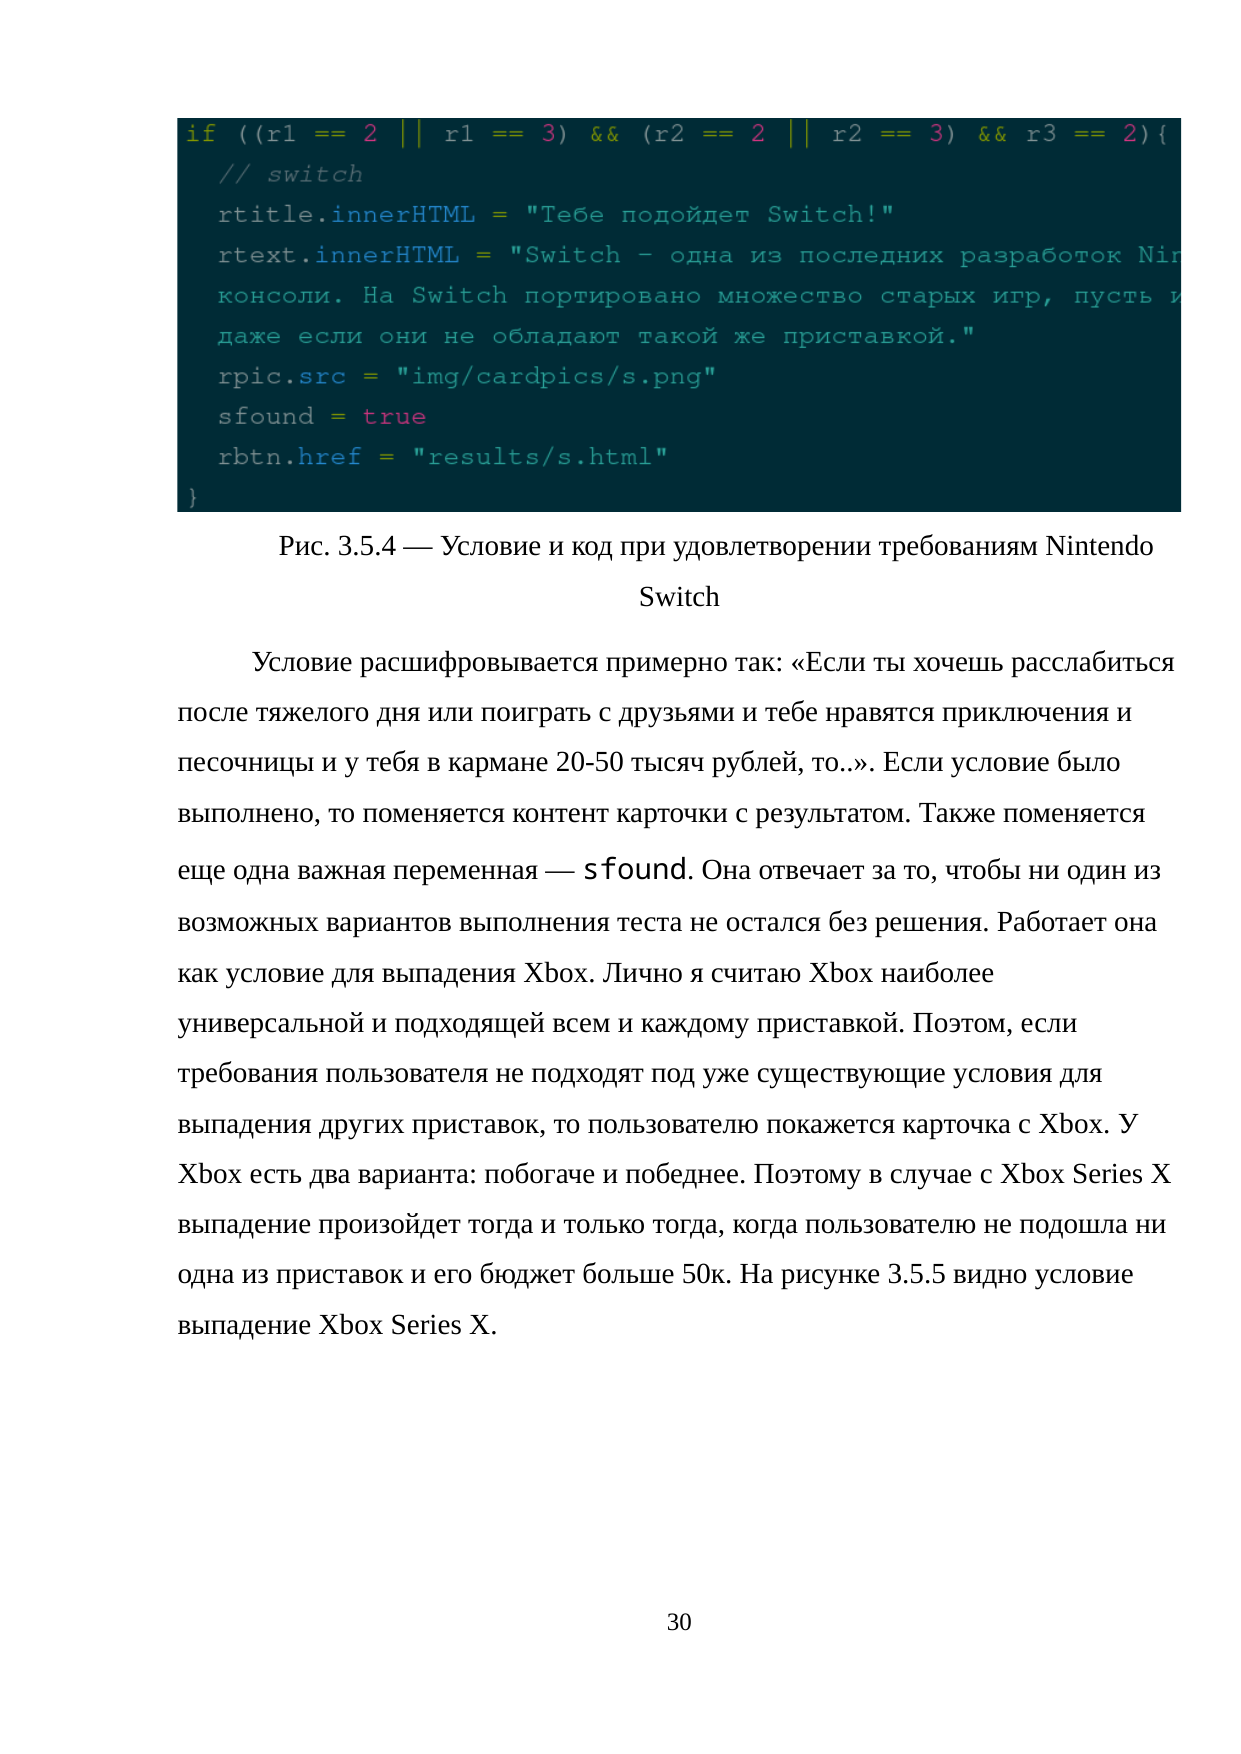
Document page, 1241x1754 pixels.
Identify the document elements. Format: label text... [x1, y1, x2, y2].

picture [1045, 298, 1050, 306]
picture [769, 214, 780, 221]
picture [672, 252, 682, 262]
picture [706, 367, 714, 374]
picture [463, 125, 472, 141]
picture [364, 410, 375, 423]
picture [545, 131, 553, 141]
picture [702, 211, 716, 224]
picture [494, 373, 505, 383]
picture [257, 127, 262, 144]
picture [962, 252, 975, 267]
picture [1075, 131, 1088, 136]
picture [709, 332, 716, 343]
picture [1001, 292, 1007, 302]
picture [640, 292, 651, 302]
picture [720, 131, 732, 136]
picture [767, 292, 781, 302]
picture [235, 208, 246, 221]
picture [592, 373, 601, 378]
picture [268, 252, 280, 262]
picture [881, 131, 910, 136]
picture [494, 286, 505, 302]
picture [688, 373, 695, 380]
picture [623, 292, 634, 299]
picture [253, 373, 262, 383]
picture [1172, 292, 1179, 302]
picture [687, 211, 695, 221]
picture [1142, 292, 1151, 302]
picture [560, 252, 569, 262]
picture [526, 253, 538, 262]
picture [913, 252, 927, 262]
picture [1012, 292, 1023, 302]
picture [642, 211, 651, 220]
picture [1027, 252, 1038, 262]
picture [1076, 252, 1087, 262]
picture [622, 454, 636, 464]
picture [351, 450, 356, 464]
picture [351, 165, 361, 177]
picture [445, 373, 458, 388]
picture [574, 207, 585, 221]
picture [898, 292, 910, 302]
picture [655, 292, 667, 302]
picture [220, 418, 230, 423]
picture [929, 292, 943, 307]
picture [865, 332, 877, 343]
picture [655, 332, 667, 343]
picture [268, 292, 279, 302]
picture [493, 211, 507, 217]
picture [382, 413, 393, 423]
picture [241, 126, 245, 143]
picture [236, 248, 246, 262]
picture [1125, 124, 1135, 141]
picture [348, 332, 353, 343]
picture [318, 167, 327, 181]
picture [560, 373, 569, 383]
picture [898, 332, 911, 343]
picture [672, 373, 683, 383]
picture [696, 211, 701, 221]
picture [759, 252, 765, 262]
picture [591, 254, 603, 262]
picture [979, 252, 990, 262]
picture [850, 131, 861, 141]
picture [234, 447, 245, 464]
picture [737, 211, 748, 221]
picture [575, 332, 587, 343]
picture [397, 332, 409, 343]
picture [268, 454, 278, 464]
picture [753, 332, 764, 340]
picture [527, 247, 538, 253]
picture [849, 332, 861, 343]
picture [591, 292, 603, 302]
picture [332, 131, 345, 136]
picture [542, 252, 555, 262]
picture [284, 413, 294, 423]
picture [236, 332, 247, 343]
picture [542, 292, 555, 302]
picture [816, 332, 830, 343]
picture [478, 375, 490, 383]
picture [656, 131, 665, 141]
picture [1045, 124, 1054, 130]
picture [252, 292, 263, 302]
picture [834, 292, 845, 302]
picture [495, 447, 505, 464]
picture [299, 292, 311, 302]
picture [413, 332, 426, 343]
picture [1043, 248, 1055, 262]
picture [558, 211, 570, 221]
picture [655, 373, 667, 388]
picture [785, 332, 797, 343]
text Рис. 3.5.4 — Условие и код при удовлетворении требованиям Nintendo Switch [177, 512, 1181, 612]
picture [380, 454, 393, 459]
picture [645, 126, 649, 143]
picture [949, 126, 953, 144]
picture [881, 252, 895, 264]
picture [354, 332, 361, 343]
picture [753, 292, 764, 302]
picture [737, 292, 748, 302]
picture [365, 124, 376, 141]
picture [689, 373, 700, 385]
picture [962, 292, 973, 302]
picture [397, 413, 408, 423]
picture [250, 332, 265, 343]
picture [945, 292, 959, 302]
picture [268, 131, 279, 141]
picture [191, 490, 195, 508]
picture [1092, 252, 1103, 262]
picture [445, 332, 457, 343]
picture [930, 252, 943, 262]
picture [931, 124, 942, 141]
picture [591, 378, 602, 383]
picture [331, 332, 345, 343]
picture [852, 252, 861, 262]
picture [1028, 131, 1039, 141]
picture [478, 292, 490, 300]
picture [267, 413, 279, 423]
picture [720, 211, 732, 221]
picture [995, 252, 1007, 262]
picture [285, 125, 294, 141]
picture [655, 211, 669, 224]
picture [784, 292, 797, 302]
picture [220, 454, 231, 464]
picture [688, 332, 697, 343]
picture [720, 252, 731, 262]
picture [221, 373, 231, 383]
picture [801, 292, 813, 297]
picture [817, 292, 829, 302]
picture [220, 292, 231, 302]
picture [590, 447, 601, 464]
picture [1010, 252, 1023, 267]
picture [914, 292, 925, 302]
picture [849, 205, 861, 221]
picture [1140, 247, 1146, 262]
picture [493, 131, 523, 136]
picture [220, 252, 231, 262]
picture [187, 131, 198, 141]
picture [1173, 252, 1182, 262]
picture [430, 454, 441, 464]
picture [591, 127, 601, 141]
picture [752, 252, 758, 262]
picture [753, 124, 764, 141]
picture [606, 292, 620, 307]
picture [285, 171, 296, 181]
picture [220, 413, 230, 418]
picture [300, 407, 312, 423]
picture [381, 332, 392, 343]
picture [865, 252, 877, 259]
picture [801, 252, 813, 262]
picture [914, 332, 923, 343]
picture [639, 332, 651, 343]
picture [964, 326, 972, 334]
picture [590, 332, 618, 343]
picture [818, 252, 829, 262]
picture [541, 373, 555, 388]
picture [803, 211, 811, 221]
picture [833, 334, 844, 343]
picture [415, 448, 423, 455]
picture [608, 450, 615, 461]
picture [446, 131, 458, 141]
picture [462, 289, 470, 299]
picture [849, 295, 858, 302]
picture [801, 332, 813, 348]
picture [1108, 292, 1120, 298]
picture [735, 332, 747, 343]
picture [608, 127, 618, 141]
picture [1158, 252, 1167, 262]
picture [1076, 292, 1087, 302]
picture [237, 407, 247, 423]
picture [268, 332, 279, 343]
picture [558, 292, 571, 307]
text Условие расшифровывается примерно так: «Если ты хочешь расслабиться после тяжелого дня или поиграть с друзьями и тебе нравятся приключения и песочницы и у тебя в кармане 20-50 тысяч рублей, то..». Если условие было выполнено, то поменяется контент карточки с результатом. Также поменяется еще одна важная переменная — sfound. Она отвечает за то, чтобы ни один из возможных вариантов выполнения теста не остался без решения. Работает она как условие для выпадения Xbox. Лично я считаю Xbox наиболее универсальной и подходящей всем и каждому приставкой. Поэтом, если требования пользователя не подходят под уже существующие условия для выпадения других приставок, то пользователю покажется карточка с Xbox. У Xbox есть два варианта: побогаче и победнее. Поэтому в случае с Xbox Series X выпадение произойдет тогда и только тогда, когда пользователю не подошла ни одна из приставок и его бюджет больше 50к. На рисунке 3.5.5 видно условие выпадение Xbox Series X. [177, 644, 1181, 1341]
picture [412, 413, 425, 420]
picture [995, 127, 1005, 141]
picture [1124, 292, 1136, 302]
picture [833, 253, 846, 262]
picture [318, 455, 323, 464]
picture [1092, 131, 1104, 136]
picture [851, 292, 861, 301]
picture [235, 373, 246, 388]
picture [236, 292, 247, 302]
picture [1108, 252, 1120, 262]
picture [414, 295, 425, 302]
picture [447, 292, 455, 302]
picture [979, 127, 989, 141]
picture [527, 454, 538, 464]
picture [365, 287, 376, 302]
picture [640, 447, 651, 464]
picture [509, 329, 523, 343]
picture [994, 292, 1001, 302]
picture [769, 252, 781, 262]
picture [575, 292, 587, 302]
picture [462, 454, 473, 464]
picture [1027, 292, 1039, 307]
picture [657, 448, 666, 455]
picture [1059, 252, 1071, 262]
picture [316, 131, 328, 136]
picture [816, 208, 828, 221]
picture [607, 246, 617, 262]
picture [252, 450, 262, 464]
picture [672, 211, 681, 220]
picture [218, 332, 232, 345]
picture [251, 252, 263, 262]
picture [300, 211, 311, 221]
picture [381, 292, 392, 302]
picture [284, 248, 294, 262]
picture [929, 332, 943, 343]
picture [203, 124, 215, 141]
picture [302, 176, 310, 181]
picture [560, 454, 569, 459]
picture [575, 248, 585, 262]
picture [512, 246, 520, 254]
picture [672, 332, 684, 343]
picture [675, 124, 682, 135]
picture [720, 292, 732, 302]
picture [414, 287, 424, 295]
picture [414, 373, 423, 383]
picture [511, 450, 521, 464]
picture [834, 131, 843, 141]
picture [672, 292, 683, 302]
picture [770, 206, 780, 212]
picture [1143, 126, 1147, 143]
picture [478, 454, 490, 464]
picture [1160, 127, 1165, 144]
picture [429, 292, 442, 302]
picture [833, 211, 845, 221]
picture [399, 367, 407, 374]
picture [220, 211, 231, 221]
picture [300, 332, 312, 343]
picture [253, 211, 261, 221]
picture [526, 367, 539, 383]
picture [284, 292, 295, 302]
picture [497, 332, 506, 343]
picture [267, 208, 278, 221]
picture [527, 292, 537, 302]
picture [591, 211, 602, 220]
picture [286, 205, 293, 221]
picture [559, 459, 569, 464]
picture [705, 252, 715, 262]
picture [898, 252, 910, 262]
picture [332, 413, 345, 418]
picture [525, 332, 539, 343]
picture [575, 374, 587, 383]
picture [268, 374, 280, 383]
picture [704, 131, 716, 136]
picture [542, 332, 554, 343]
picture [786, 211, 798, 221]
picture [252, 413, 263, 423]
picture [316, 292, 328, 302]
picture [542, 206, 555, 221]
picture [427, 373, 441, 383]
picture [461, 332, 474, 343]
picture [672, 137, 682, 141]
picture [1092, 292, 1103, 307]
picture [687, 252, 700, 264]
picture [1146, 247, 1152, 262]
picture [478, 252, 490, 257]
picture [688, 292, 699, 301]
picture [623, 211, 635, 221]
picture [881, 332, 894, 343]
picture [703, 332, 709, 343]
picture [557, 332, 572, 345]
picture [445, 454, 458, 464]
picture [624, 373, 634, 383]
picture [882, 292, 894, 301]
picture [512, 373, 519, 383]
